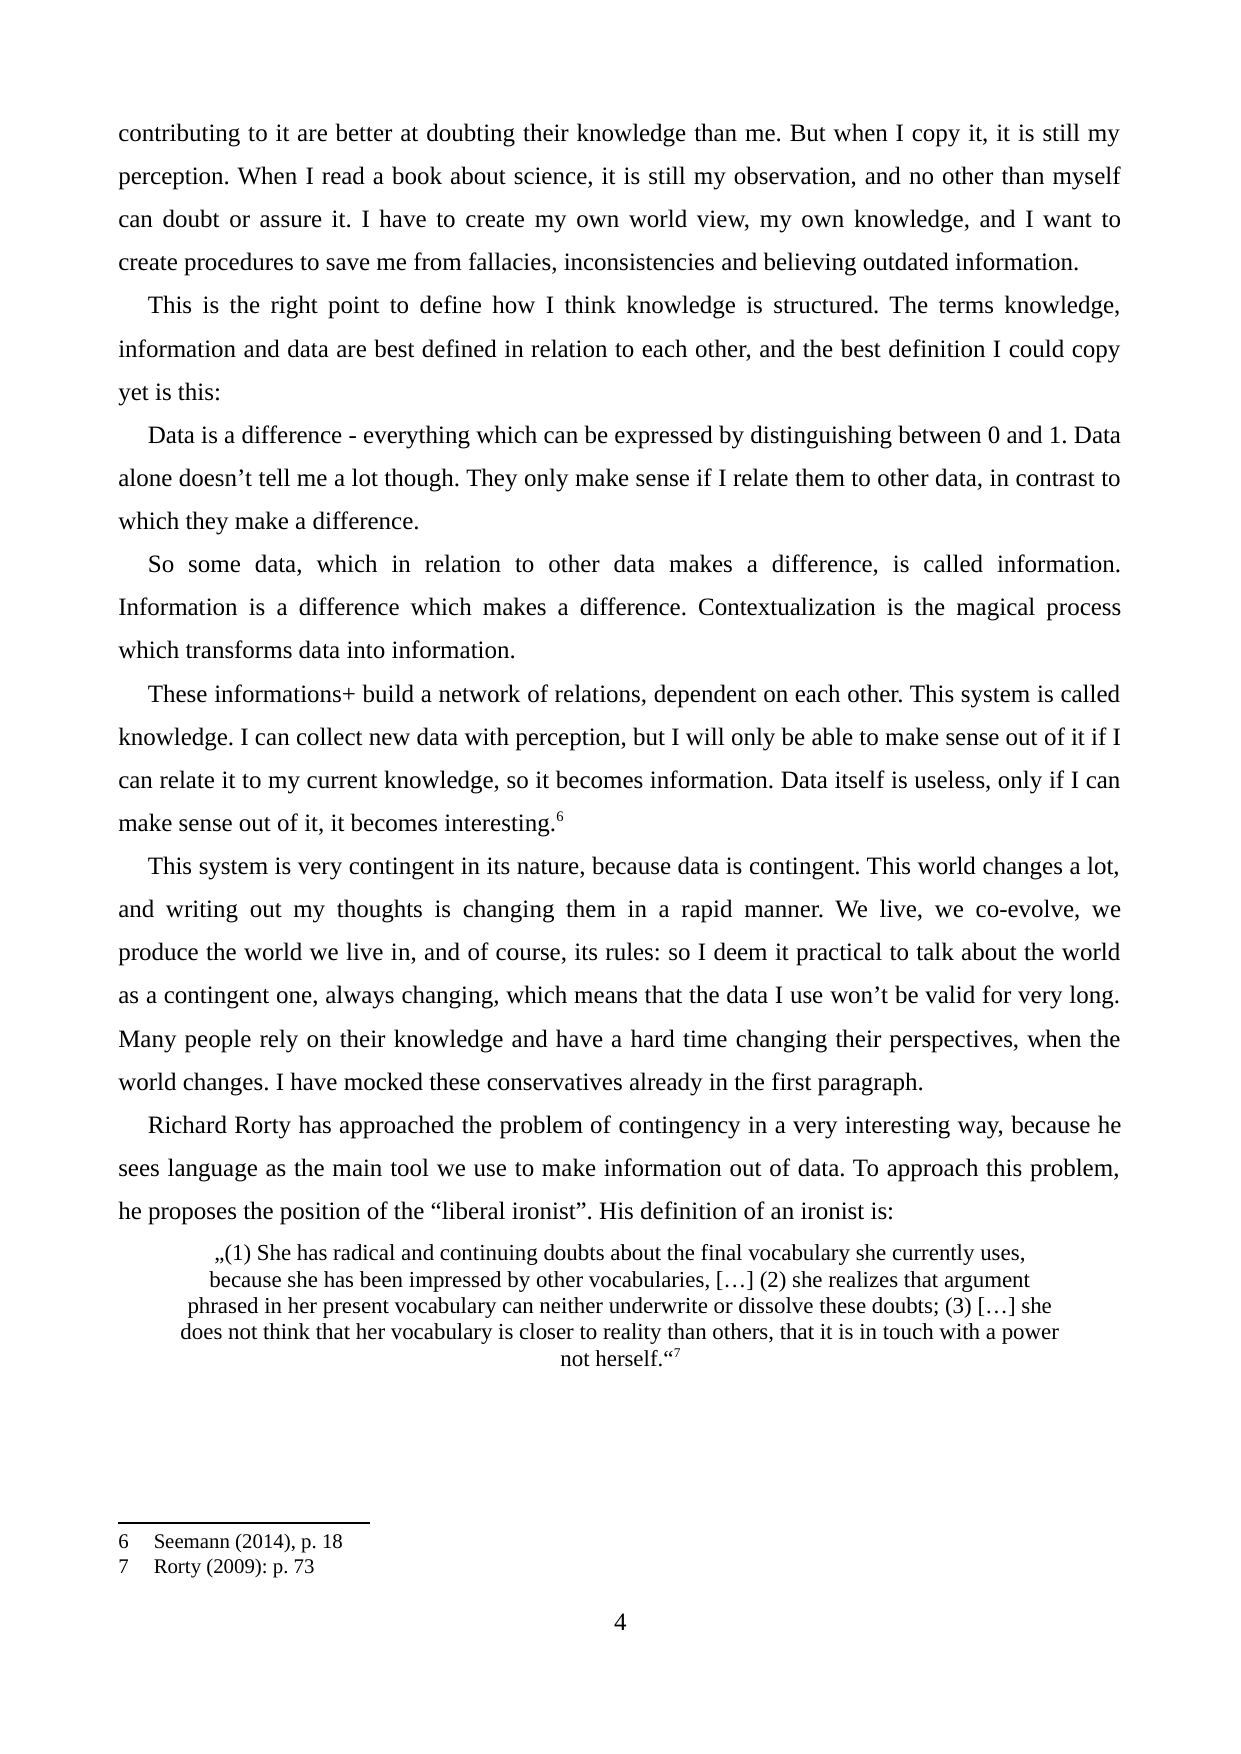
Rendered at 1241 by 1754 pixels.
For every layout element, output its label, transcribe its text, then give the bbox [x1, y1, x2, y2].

text These informations+ build a network of relations, dependent on each other. This system is called knowledge. I can collect new data with perception, but I will only be able to make sense out of it if I can relate it to my current knowledge, so it becomes information. Data itself is useless, only if I can make sense out of it, it becomes interesting. [118, 679, 1122, 837]
text contributing to it are better at doubting their knowledge than me. But when I copy it, it is still my perception. When I read a book about science, it is still my observation, and no other than myself can doubt or assure it. I have to create my own world view, my own knowledge, and I want to create procedures to save me from fallacies, inconsistencies and believing outdated information. [118, 118, 1122, 276]
text Richard Rorty has approached the problem of contingency in a very interesting way, because he sees language as the main tool we use to make information out of data. To approach this problem, he proposes the position of the “liberal ironist”. His definition of an ironist is: [118, 1110, 1122, 1225]
text Rorty (2009): p. 73 [118, 1553, 1122, 1578]
text This system is very contingent in its nature, because data is contingent. This world changes a lot, and writing out my thoughts is changing them in a rapid manner. We live, we co-evolve, we produce the world we live in, and of course, its rules: so I deem it practical to talk about the world as a contingent one, always changing, which means that the data I use won’t be valid for very long. Many people rely on their knowledge and have a hard time changing their perspectives, when the world changes. I have mocked these conservatives already in the first paragraph. [118, 851, 1122, 1096]
text Seemann (2014), p. 18 [118, 1529, 1122, 1553]
text So some data, which in relation to other data makes a difference, is called information. Information is a difference which makes a difference. Contextualization is the magical process which transforms data into information. [118, 549, 1122, 664]
text Data is a difference - everything which can be expressed by distinguishing between 0 and 1. Data alone doesn’t tell me a lot though. They only make sense if I relate them to other data, in contrast to which they make a difference. [118, 420, 1122, 535]
text This is the right point to define how I think knowledge is structured. The terms knowledge, information and data are best defined in relation to each other, and the best definition I could copy yet is this: [118, 291, 1122, 406]
text „(1) She has radical and continuing doubts about the final vocabulary she currently uses, because she has been impressed by other vocabularies, […] (2) she realizes that argument phrased in her present vocabulary can neither underwrite or dissolve these doubts; (3) […] she does not think that her vocabulary is closer to reality than others, that it is in touch with a power not herself.“ [177, 1239, 1063, 1371]
